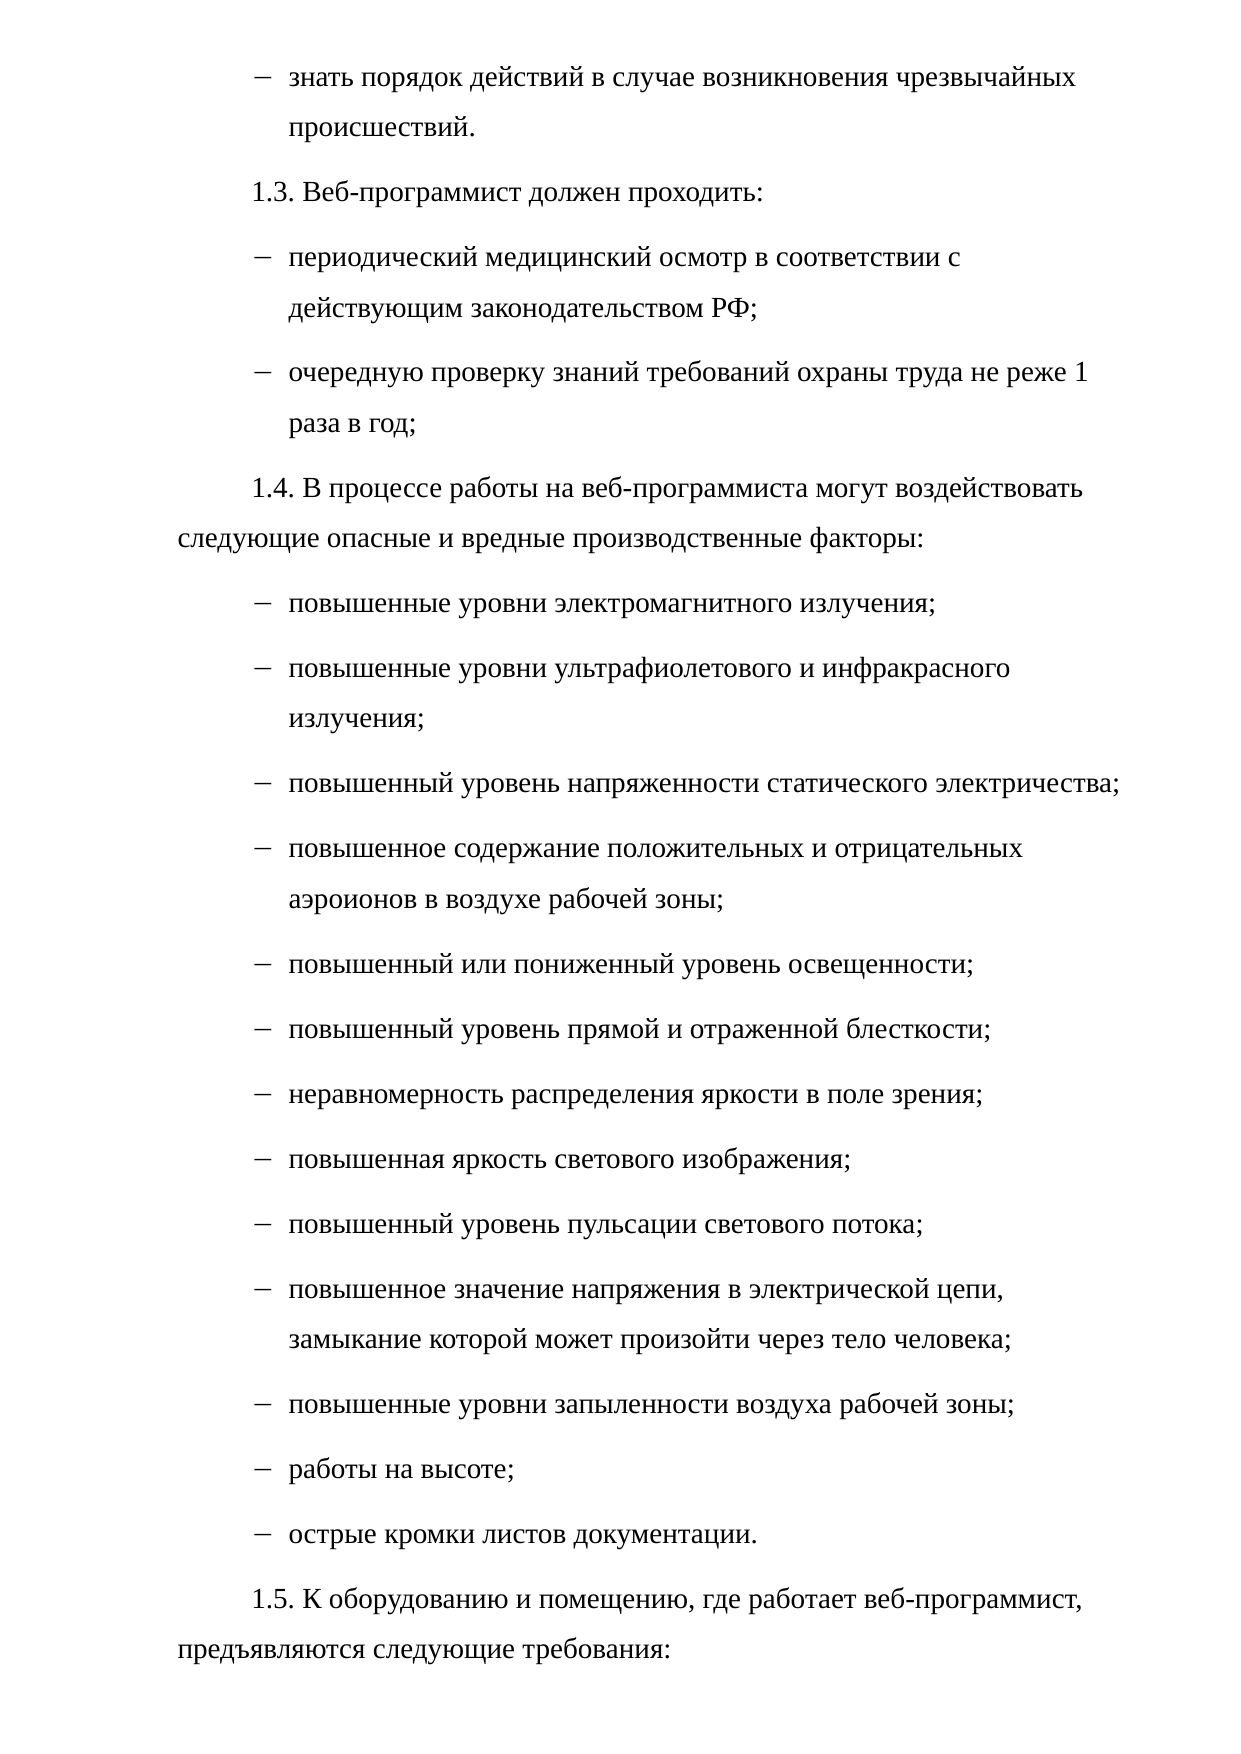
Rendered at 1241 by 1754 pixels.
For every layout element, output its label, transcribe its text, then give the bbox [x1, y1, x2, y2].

list работы на высоте; [251, 1451, 1122, 1485]
list повышенный или пониженный уровень освещенности; [251, 946, 1122, 979]
text 1.5. К оборудованию и помещению, где работает веб-программист, предъявляются следующие требования: [177, 1581, 1122, 1665]
list повышенные уровни запыленности воздуха рабочей зоны; [251, 1386, 1122, 1420]
list острые кромки листов документации. [251, 1516, 1122, 1550]
list повышенный уровень прямой и отраженной блесткости; [251, 1011, 1122, 1044]
list неравномерность распределения яркости в поле зрения; [251, 1076, 1122, 1109]
list повышенная яркость светового изображения; [251, 1141, 1122, 1174]
list повышенные уровни ультрафиолетового и инфракрасного излучения; [251, 650, 1122, 734]
list повышенное содержание положительных и отрицательных аэроионов в воздухе рабочей зоны; [251, 830, 1122, 914]
list повышенный уровень напряженности статического электричества; [251, 765, 1122, 799]
list очередную проверку знаний требований охраны труда не реже 1 раза в год; [251, 354, 1122, 438]
list периодический медицинский осмотр в соответствии с действующим законодательством РФ; [251, 239, 1122, 323]
list знать порядок действий в случае возникновения чрезвычайных происшествий. [251, 59, 1122, 143]
list повышенный уровень пульсации светового потока; [251, 1206, 1122, 1239]
list повышенное значение напряжения в электрической цепи, замыкание которой может произойти через тело человека; [251, 1271, 1122, 1355]
list повышенные уровни электромагнитного излучения; [251, 585, 1122, 619]
text 1.4. В процессе работы на веб-программиста могут воздействовать следующие опасные и вредные производственные факторы: [177, 470, 1122, 554]
text 1.3. Веб-программист должен проходить: [177, 174, 1122, 208]
